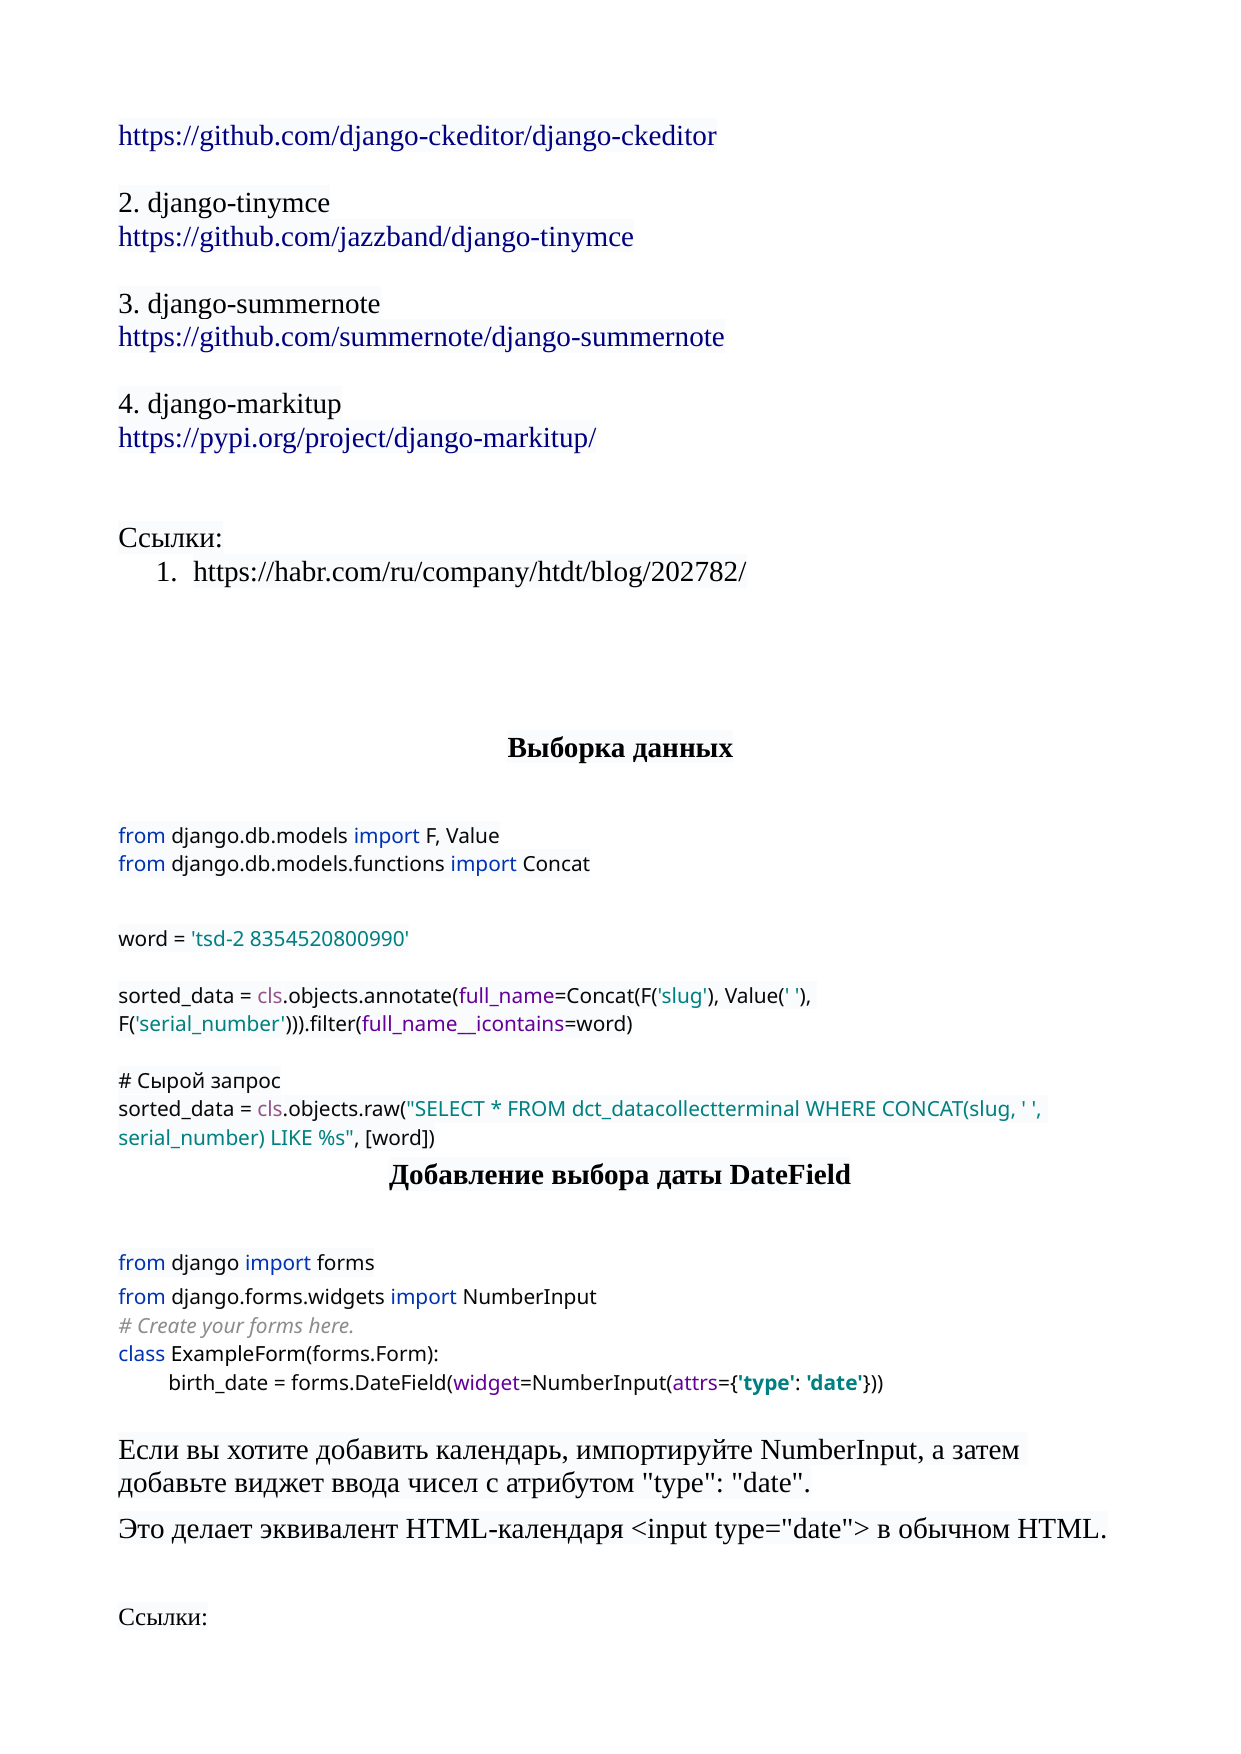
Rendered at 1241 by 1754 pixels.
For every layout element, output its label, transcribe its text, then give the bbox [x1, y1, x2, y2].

text https://github.com/jazzband/django-tinymce [118, 219, 1122, 252]
text class ExampleForm(forms.Form): [118, 1339, 1122, 1368]
text Ссылки: [118, 1602, 1122, 1630]
text from django import forms [118, 1248, 1122, 1277]
text Это делает эквивалент HTML-календаря <input type="date"> в обычном HTML. [118, 1511, 1122, 1544]
text 3. django-summernote [118, 286, 1122, 319]
text sorted_data = cls.objects.annotate(full_name=Concat(F('slug'), Value(' '), F('serial_number'))).filter(full_name__icontains=word) [118, 981, 1122, 1038]
text Добавление выбора даты DateField [118, 1157, 1122, 1191]
text 4. django-markitup [118, 386, 1122, 420]
text from django.forms.widgets import NumberInput [118, 1282, 1122, 1311]
text birth_date = forms.DateField(widget=NumberInput(attrs={'type': 'date'})) [118, 1368, 1122, 1396]
text # Create your forms here. [118, 1311, 1122, 1339]
text Если вы хотите добавить календарь, импортируйте NumberInput, а затем добавьте виджет ввода чисел с атрибутом "type": "date". [118, 1432, 1122, 1499]
text word = 'tsd-2 8354520800990' [118, 924, 1122, 952]
text https://github.com/django-ckeditor/django-ckeditor [118, 118, 1122, 152]
list https://habr.com/ru/company/htdt/blog/202782/ [156, 554, 1122, 588]
text https://github.com/summernote/django-summernote [118, 319, 1122, 353]
text from django.db.models import F, Value from django.db.models.functions import Concat [118, 821, 1122, 878]
text https://pypi.org/project/django-markitup/ [118, 420, 1122, 453]
text Выборка данных [118, 730, 1122, 763]
text 2. django-tinymce [118, 185, 1122, 219]
text # Сырой запрос sorted_data = cls.objects.raw("SELECT * FROM dct_datacollectterminal WHERE CONCAT(slug, ' ', serial_number) LIKE %s", [word]) [118, 1066, 1122, 1151]
text Ссылки: [118, 521, 1122, 554]
